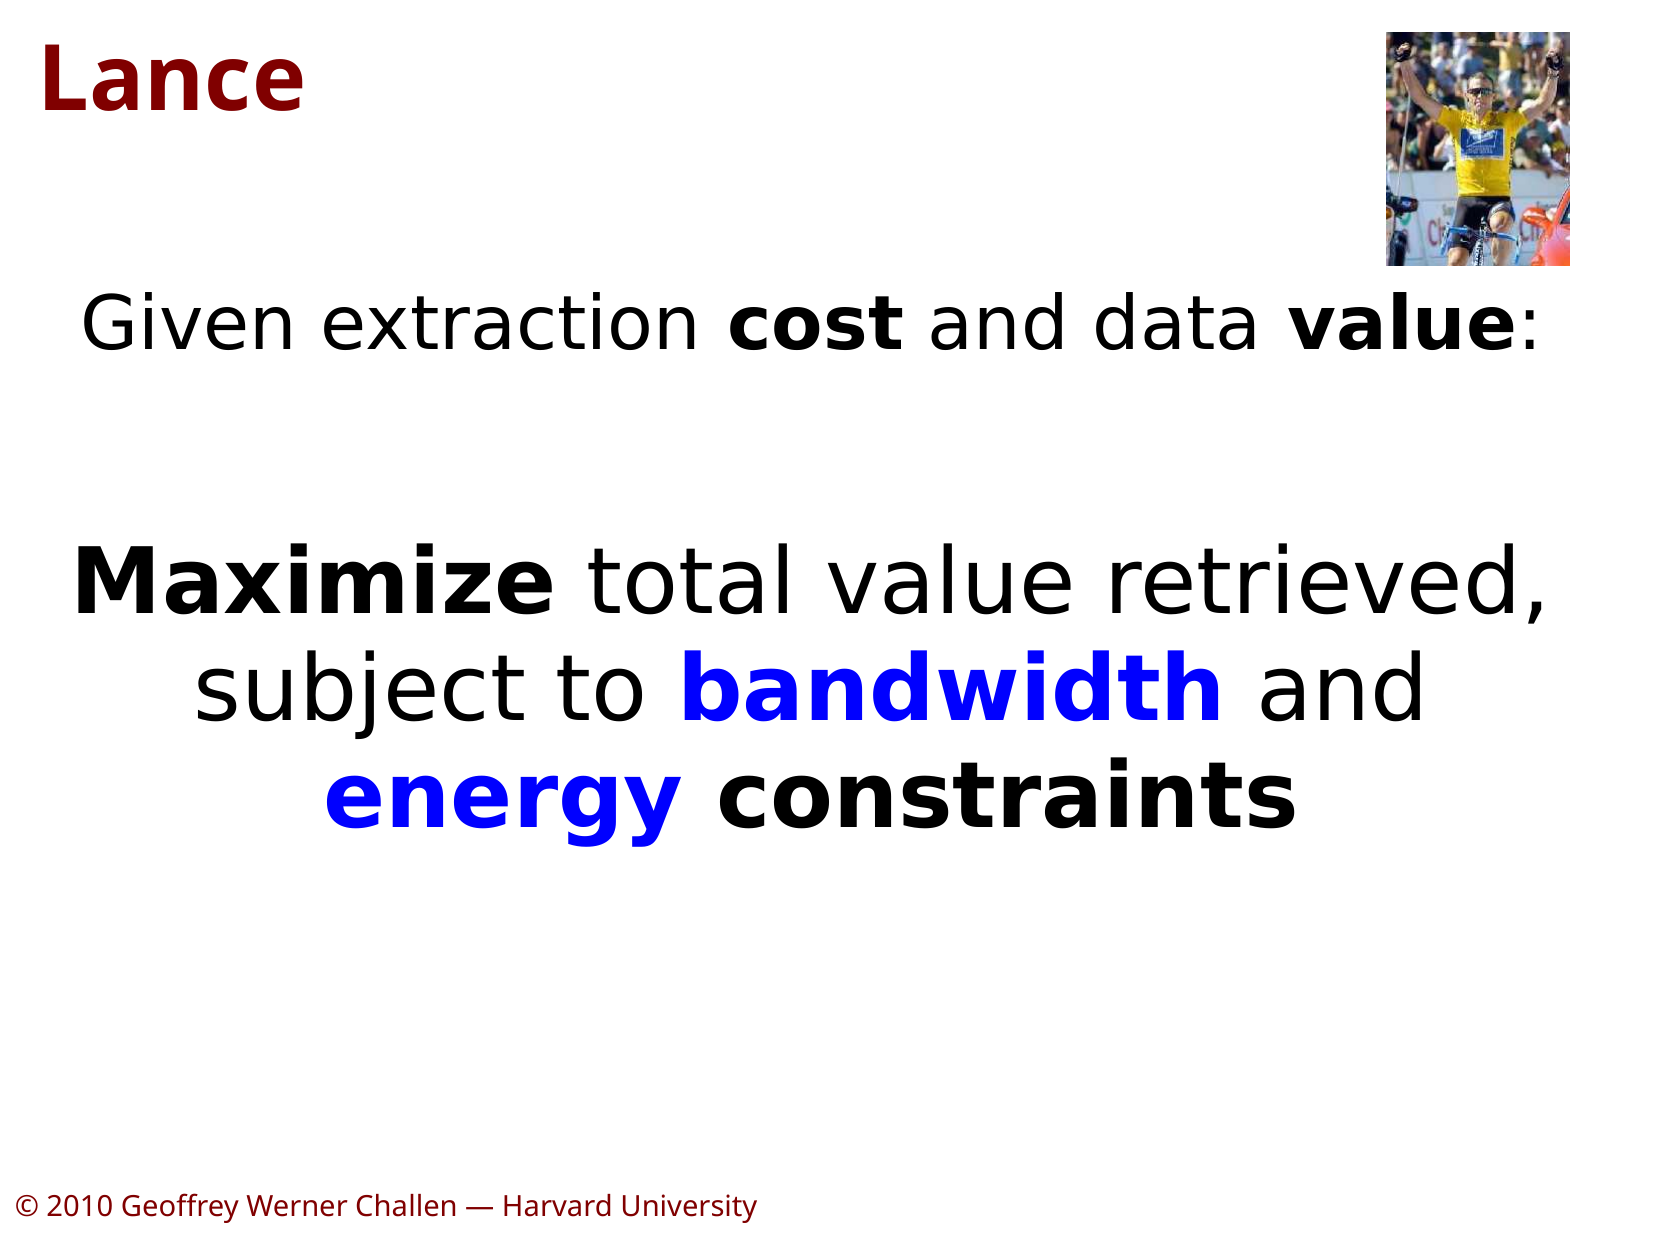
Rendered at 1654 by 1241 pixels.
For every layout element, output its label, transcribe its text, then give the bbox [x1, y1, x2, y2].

picture [1386, 151, 1570, 266]
list Given extraction cost and data value: Maximize total value retrieved, subject to bandwidth and energy constraints [23, 279, 1600, 1142]
title Lance [0, 0, 1654, 151]
